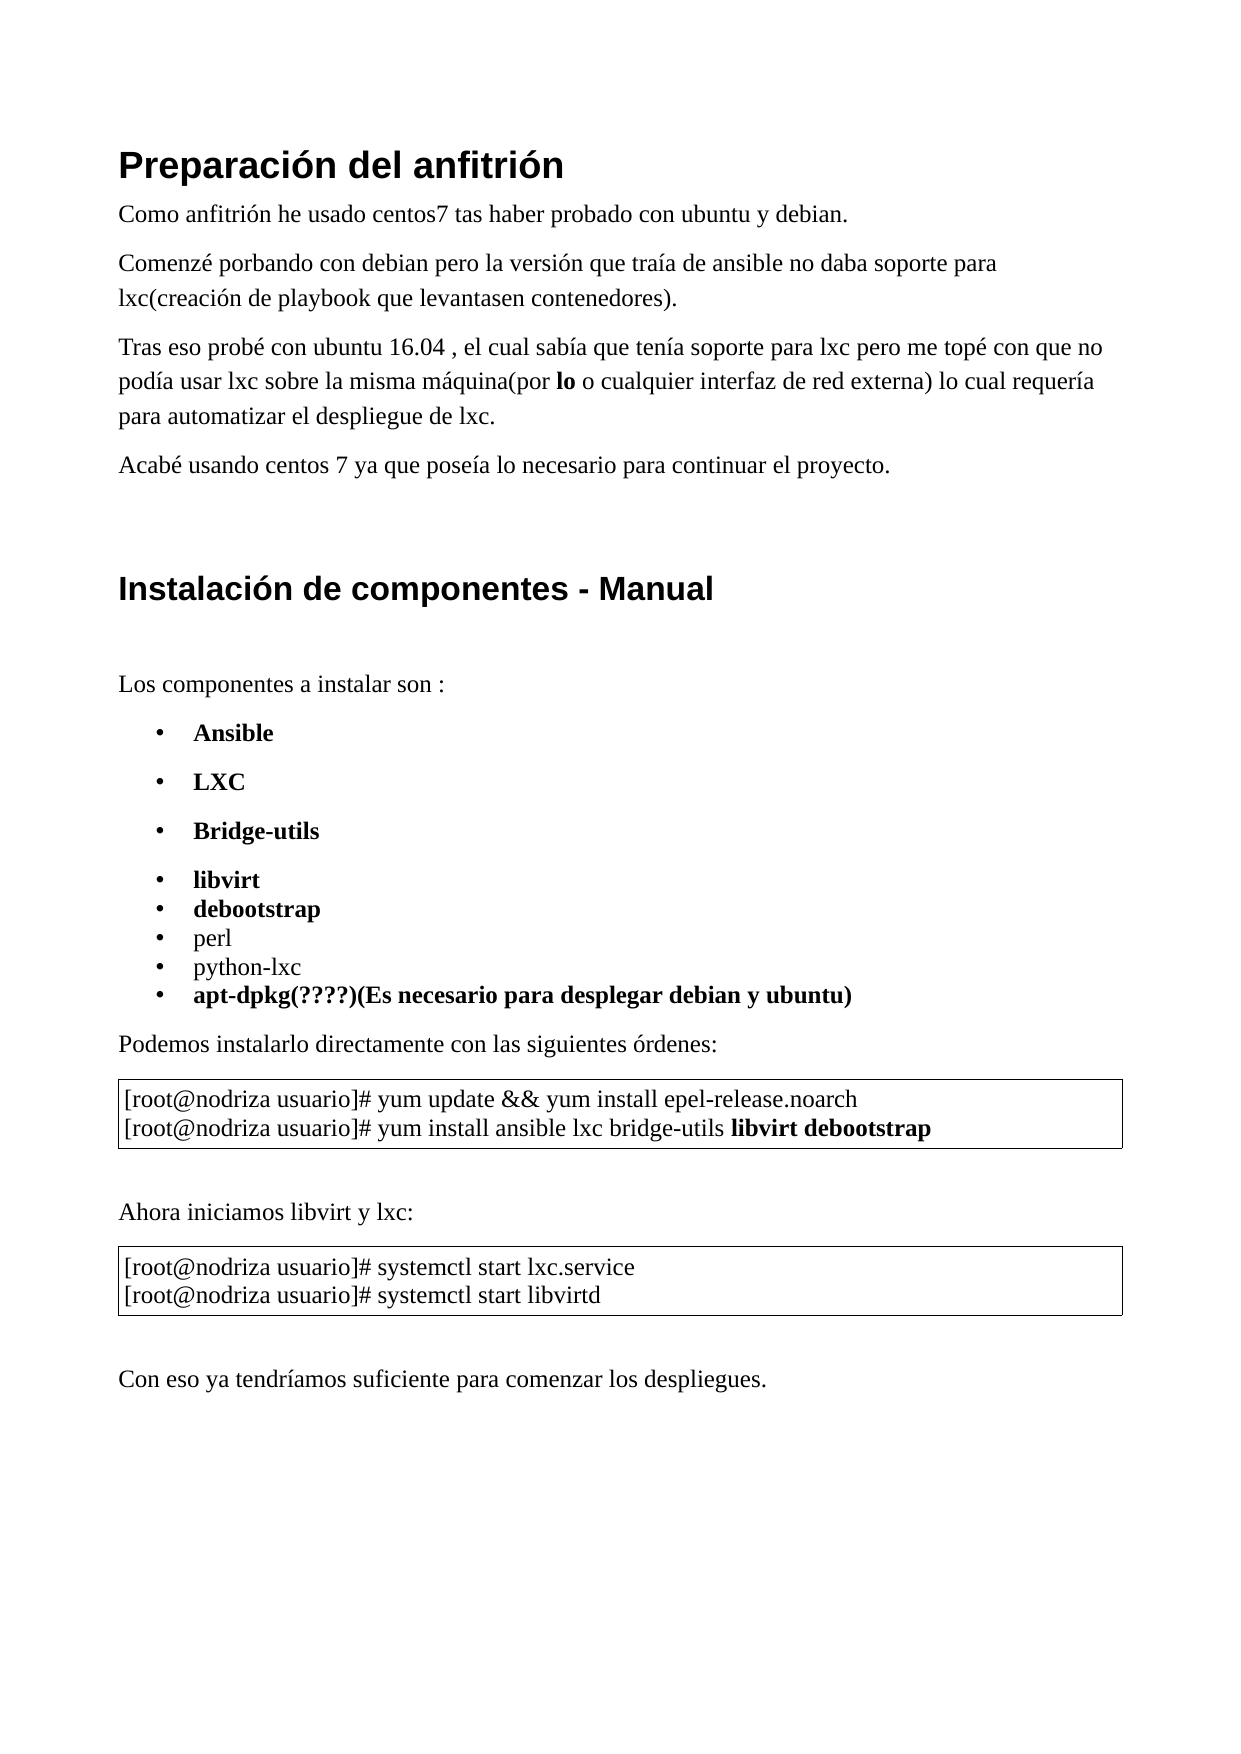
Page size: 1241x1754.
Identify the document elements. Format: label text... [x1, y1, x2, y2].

text Tras eso probé con ubuntu 16.04 , el cual sabía que tenía soporte para lxc pero me topé con que no podía usar lxc sobre la misma máquina(por lo o cualquier interfaz de red externa) lo cual requería para automatizar el despliegue de lxc. [118, 332, 1122, 429]
text Ahora iniciamos libvirt y lxc: [118, 1197, 1122, 1225]
table_header [root@nodriza usuario]# yum update && yum install epel-release.noarch [root@nodriza usuario]# yum install ansible lxc bridge-utils libvirt debootstrap [119, 1080, 1122, 1147]
list python-lxc [156, 952, 1122, 980]
text Acabé usando centos 7 ya que poseía lo necesario para continuar el proyecto. [118, 450, 1122, 479]
text Podemos instalarlo directamente con las siguientes órdenes: [118, 1029, 1122, 1058]
list libvirt [156, 865, 1122, 894]
list Bridge-utils [156, 816, 1122, 845]
text Como anfitrión he usado centos7 tas haber probado con ubuntu y debian. [118, 199, 1122, 228]
subtitle Instalación de componentes - Manual [118, 569, 1122, 607]
list Ansible [156, 718, 1122, 747]
table_header [root@nodriza usuario]# systemctl start lxc.service [root@nodriza usuario]# systemctl start libvirtd [119, 1247, 1122, 1315]
list perl [156, 923, 1122, 952]
text Los componentes a instalar son : [118, 669, 1122, 698]
list LXC [156, 767, 1122, 796]
list debootstrap [156, 894, 1122, 923]
subtitle Preparación del anfitrión [118, 143, 1122, 187]
text Comenzé porbando con debian pero la versión que traía de ansible no daba soporte para lxc(creación de playbook que levantasen contenedores). [118, 248, 1122, 312]
text Con eso ya tendríamos suficiente para comenzar los despliegues. [118, 1364, 1122, 1393]
list apt-dpkg(????)(Es necesario para desplegar debian y ubuntu) [156, 980, 1122, 1009]
